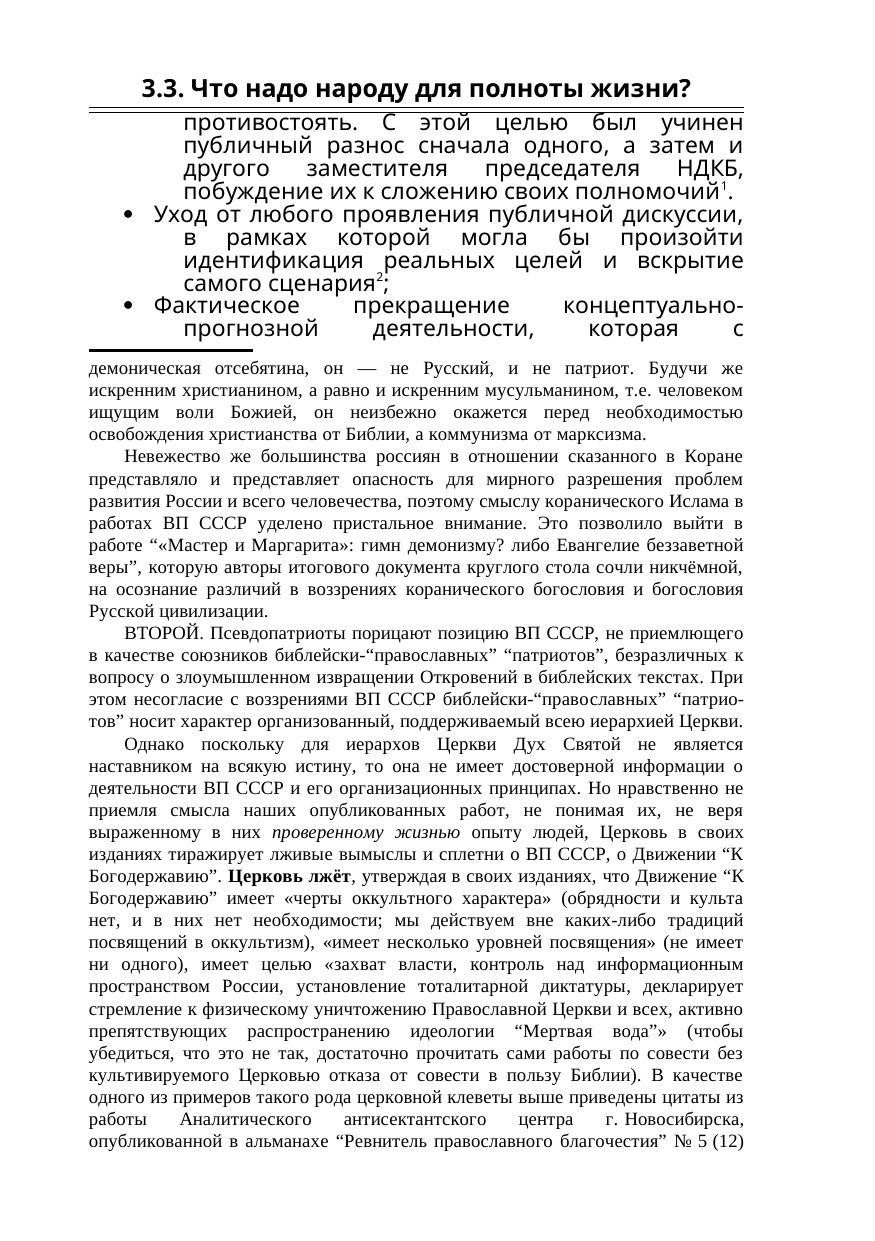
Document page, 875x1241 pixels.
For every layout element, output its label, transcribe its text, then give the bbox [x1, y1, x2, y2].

text Невежество же большинства россиян в отношении сказанного в Коране представляло и представляет опасность для мирного разрешения проблем развития России и всего человечества, поэтому смыслу коранического Ислама в работах ВП СССР уделено пристальное внимание. Это позволило выйти в работе “«Мастер и Маргарита»: гимн демонизму? либо Евангелие беззаветной веры”, которую авторы итогового документа круглого стола сочли никчёмной, на осознание различий в воззрениях коранического богословия и богословия Русской цивилизации. [89, 445, 744, 622]
list Уход от любого проявления публичной дискуссии, в рамках которой могла бы произойти идентификация реальных целей и вскрытие самого сценария; [124, 204, 744, 296]
list Фактическое прекращение концептуально-прогнозной деятельности, которая с [124, 296, 744, 341]
text ВТОРОЙ. Псевдопатриоты порицают позицию ВП СССР, не приемлющего в качестве союзников библейски-“православных” “патриотов”, безразличных к вопросу о злоумышленном извращении Откровений в библейских текстах. При этом несогласие с воззрениями ВП СССР библейски-“право­слав­ных” “патрио­тов” носит характер организованный, поддерживаемый всею иерархией Церкви. [89, 622, 744, 732]
text демоническая отсебятина, он — не Русский, и не патриот. Будучи же искренним христианином, а равно и искренним мусульманином, т.е. человеком ищущим воли Божией, он неизбежно окажется перед необходимостью освобождения христианства от Библии, а коммунизма от марксизма. [89, 357, 744, 445]
text Однако поскольку для иерархов Церкви Дух Святой не является наставником на всякую истину, то она не имеет достоверной информации о деятельности ВП СССР и его организационных принципах. Но нравственно не приемля смысла наших опубликованных работ, не понимая их, не веря выраженному в них проверенному жизнью опыту людей, Церковь в своих изданиях тиражирует лживые вымыслы и сплетни о ВП СССР, о Движении “К Богодержавию”. Церковь лжёт, утверждая в своих изданиях, что Движение “К Богодержавию” имеет «черты оккультного характера» (обрядности и культа нет, и в них нет необходимости; мы действуем вне каких-либо традиций посвящений в оккультизм), «имеет несколько уровней посвящения» (не имеет ни одного), имеет целью «зах­ват власти, контроль над информационным пространством России, установление тоталитарной диктатуры, декларирует стремление к физическому уничтожению Православной Церкви и всех, активно препятствующих распространению идеологии “Мертвая вода”» (чтобы убедиться, что это не так, достаточно прочитать сами работы по совести без культивируемого Церковью отказа от совести в пользу Библии). В качестве одного из примеров такого рода церковной клеветы выше приведены цитаты из работы Аналитического антисектантского центра г. Ново­си­бирска, опубликованной в альманахе “Ревнитель православного благочестия” № 5 (12) [89, 732, 744, 1152]
list противостоять. С этой целью был учинен публичный разнос сначала одного, а затем и другого заместителя председателя НДКБ, побуждение их к сложению своих полномочий. [124, 113, 744, 204]
